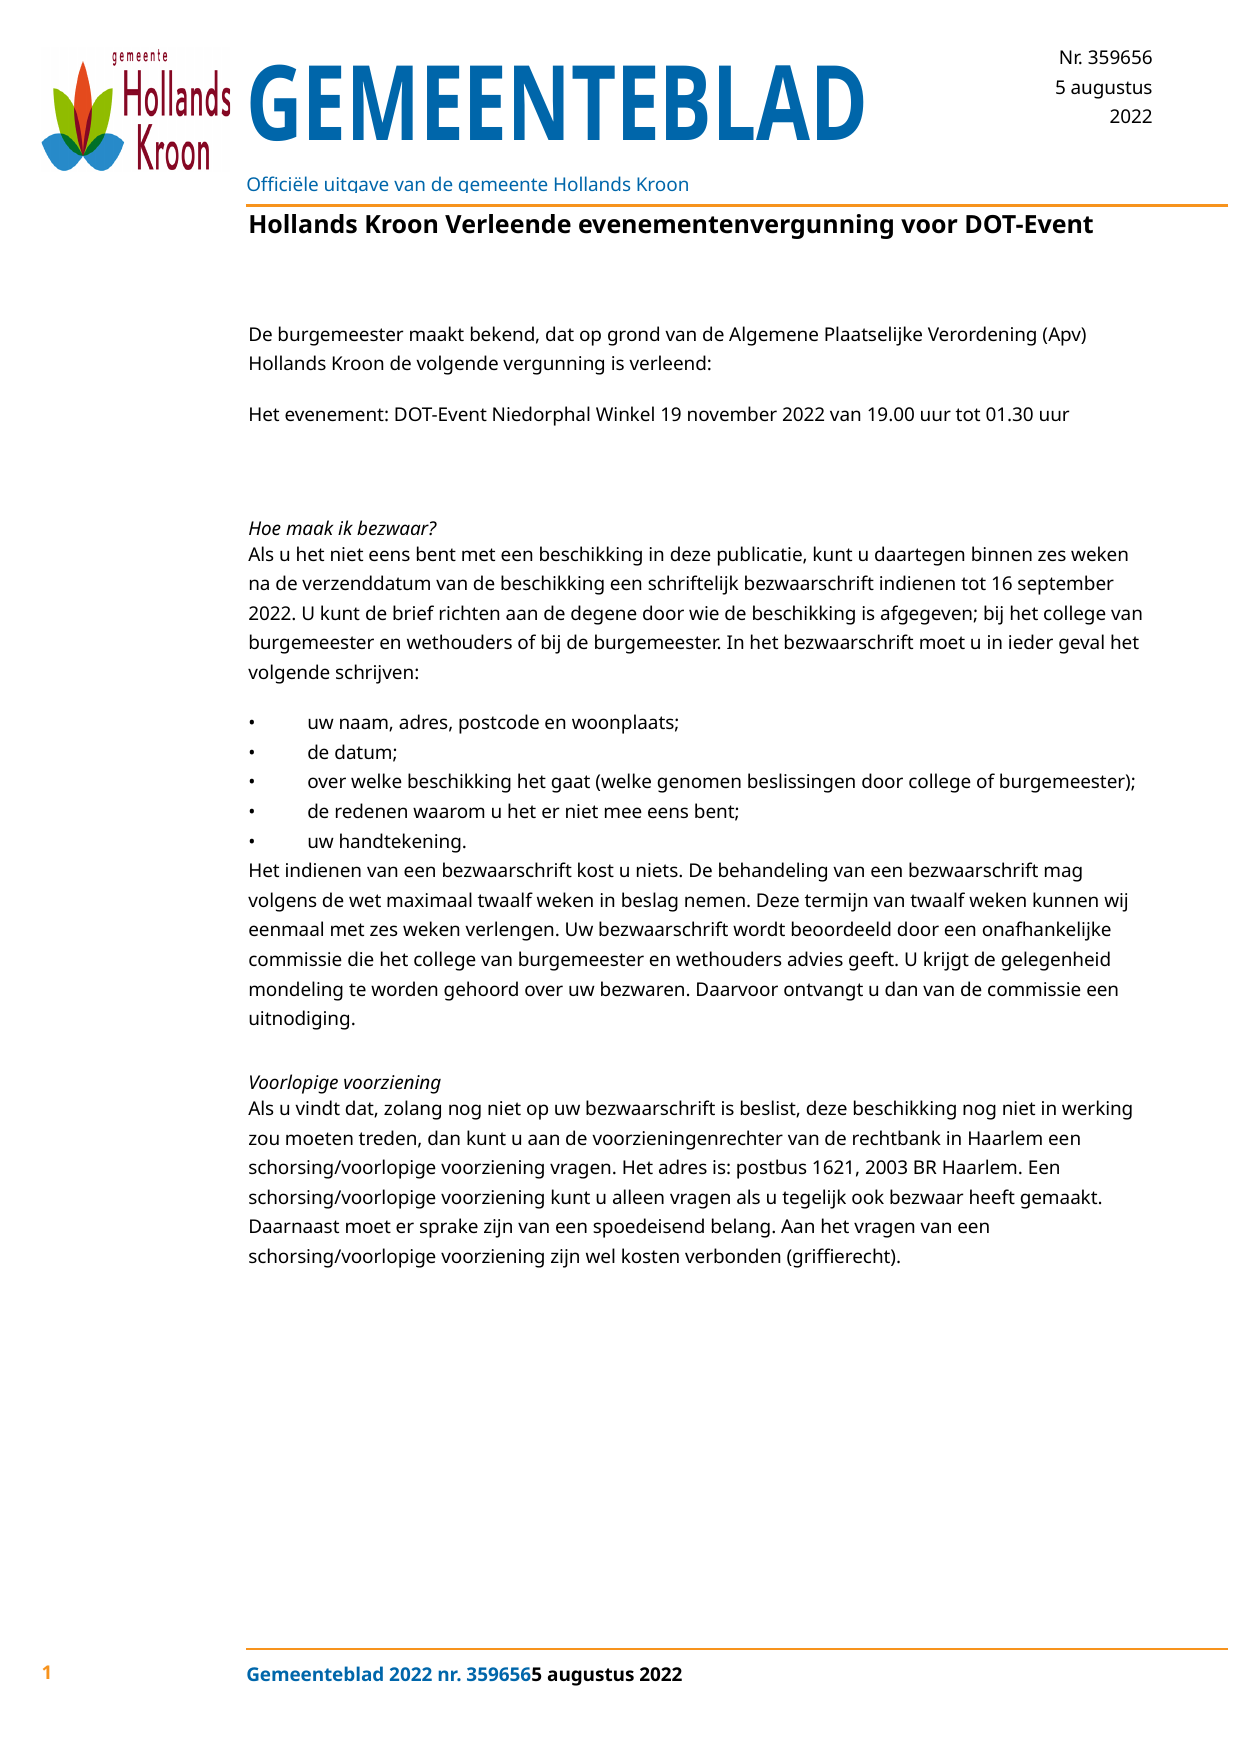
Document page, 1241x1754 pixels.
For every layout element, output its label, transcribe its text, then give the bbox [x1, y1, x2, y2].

picture [41, 47, 231, 172]
list de redenen waarom u het er niet mee eens bent; [248, 798, 1152, 824]
text Als u het niet eens bent met een beschikking in deze publicatie, kunt u daartegen binnen zes weken na de verzenddatum van de beschikking een schriftelijk bezwaarschrift indienen tot 16 september 2022. U kunt de brief richten aan de degene door wie de beschikking is afgegeven; bij het college van burgemeester en wethouders of bij de burgemeester. In het bezwaarschrift moet u in ieder geval het volgende schrijven: [248, 541, 1152, 685]
text Hoe maak ik bezwaar? [248, 515, 1152, 541]
list uw handtekening. [248, 828, 1152, 854]
list over welke beschikking het gaat (welke genomen beslissingen door college of burgemeester); [248, 769, 1152, 794]
list uw naam, adres, postcode en woonplaats; [248, 709, 1152, 735]
text Voorlopige voorziening [248, 1069, 1152, 1095]
text De burgemeester maakt bekend, dat op grond van de Algemene Plaatselijke Verordening (Apv) Hollands Kroon de volgende vergunning is verleend: [248, 321, 1152, 376]
text Hollands Kroon Verleende evenementenvergunning voor DOT-Event [248, 207, 1152, 241]
list de datum; [248, 739, 1152, 765]
text Het indienen van een bezwaarschrift kost u niets. De behandeling van een bezwaarschrift mag volgens de wet maximaal twaalf weken in beslag nemen. Deze termijn van twaalf weken kunnen wij eenmaal met zes weken verlengen. Uw bezwaarschrift wordt beoordeeld door een onafhankelijke commissie die het college van burgemeester en wethouders advies geeft. U krijgt de gelegenheid mondeling te worden gehoord over uw bezwaren. Daarvoor ontvangt u dan van de commissie een uitnodiging. [248, 857, 1152, 1031]
text Het evenement: DOT-Event Niedorphal Winkel 19 november 2022 van 19.00 uur tot 01.30 uur [248, 401, 1152, 426]
text Als u vindt dat, zolang nog niet op uw bezwaarschrift is beslist, deze beschikking nog niet in werking zou moeten treden, dan kunt u aan de voorzieningenrechter van de rechtbank in Haarlem een schorsing/voorlopige voorziening vragen. Het adres is: postbus 1621, 2003 BR Haarlem. Een schorsing/voorlopige voorziening kunt u alleen vragen als u tegelijk ook bezwaar heeft gemaakt. Daarnaast moet er sprake zijn van een spoedeisend belang. Aan het vragen van een schorsing/voorlopige voorziening zijn wel kosten verbonden (griffierecht). [248, 1095, 1152, 1269]
